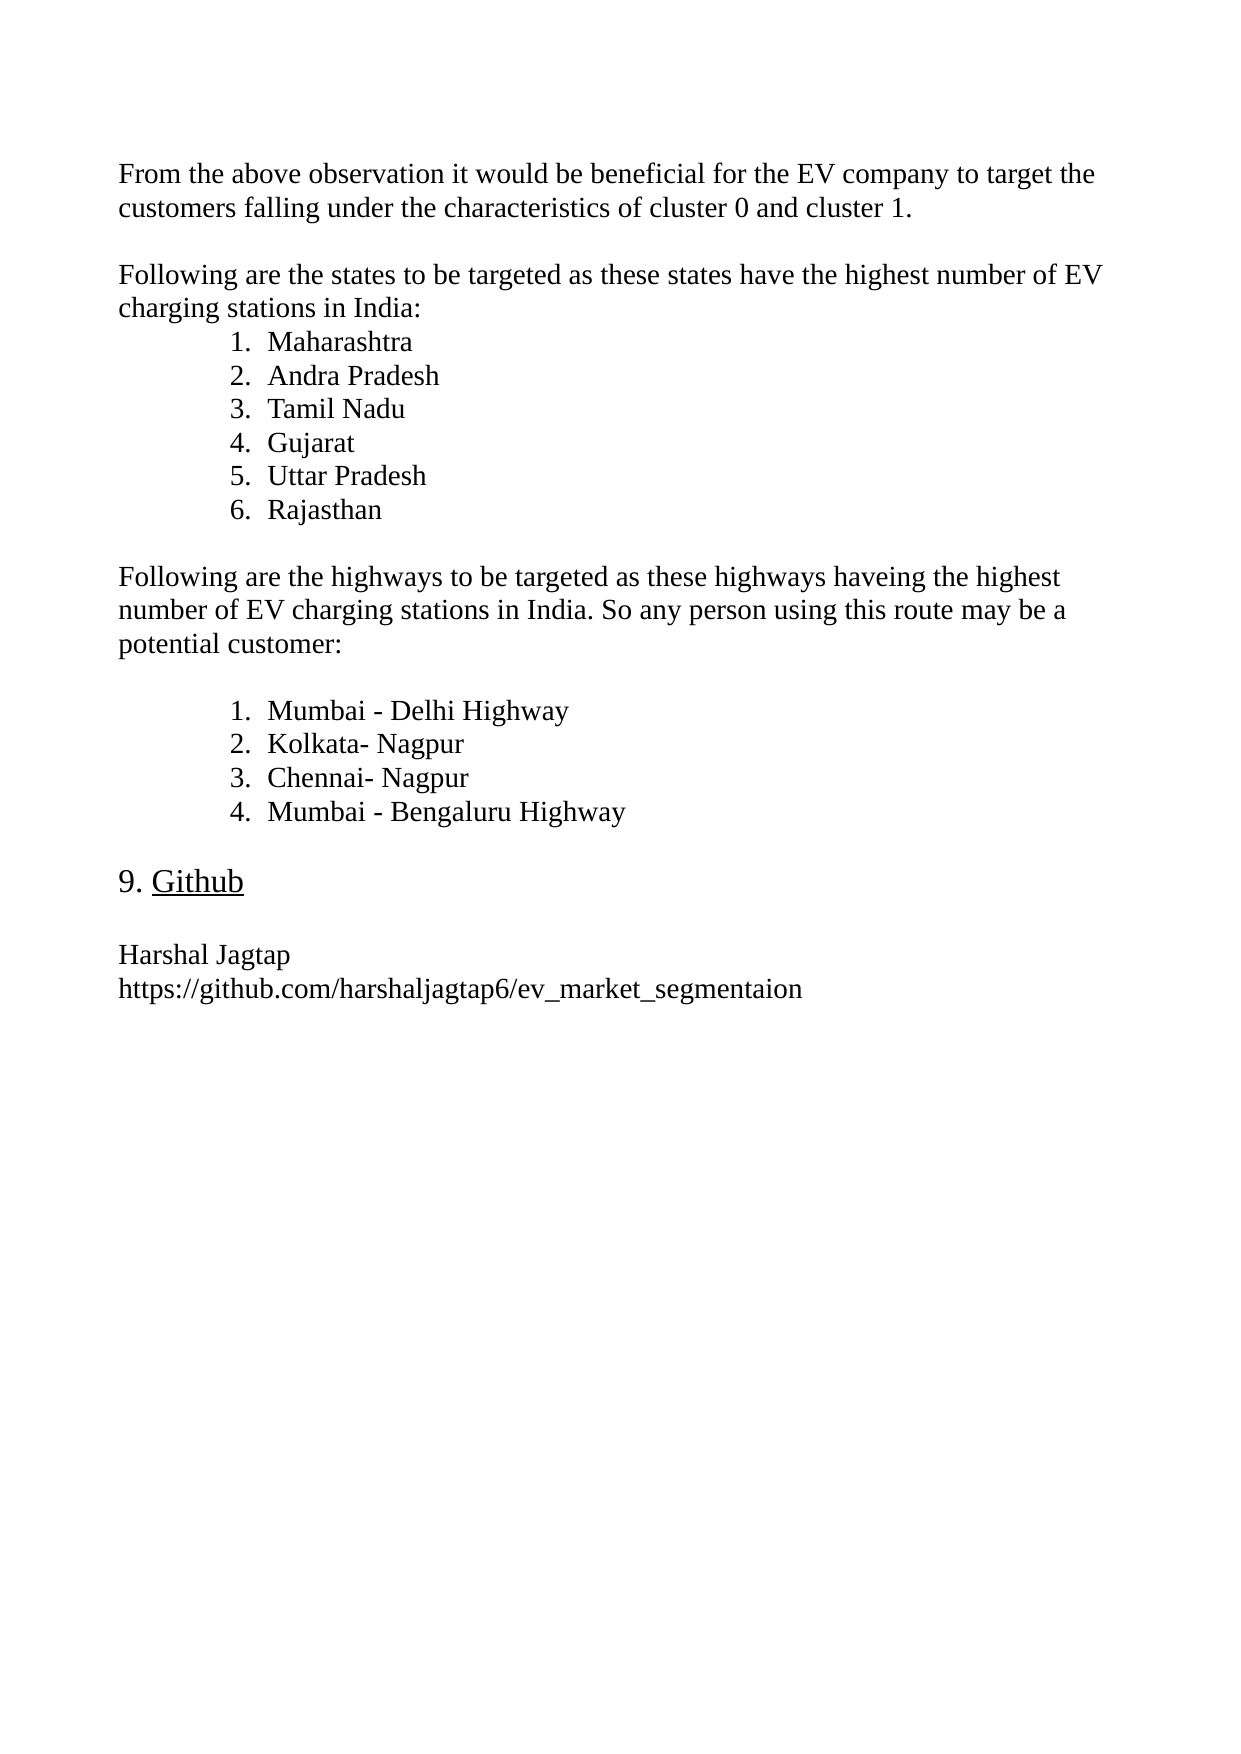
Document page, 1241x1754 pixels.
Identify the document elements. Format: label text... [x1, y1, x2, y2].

list Mumbai - Delhi Highway [229, 693, 1122, 727]
list Andra Pradesh [229, 358, 1122, 391]
list Tamil Nadu [229, 391, 1122, 425]
text Harshal Jagtap [118, 937, 1122, 971]
text 9. Github [118, 861, 1122, 899]
list Uttar Pradesh [229, 458, 1122, 492]
text Following are the states to be targeted as these states have the highest number of EV charging stations in India: [118, 257, 1122, 324]
text https://github.com/harshaljagtap6/ev_market_segmentaion [118, 971, 1122, 1004]
text Following are the highways to be targeted as these highways haveing the highest number of EV charging stations in India. So any person using this route may be a potential customer: [118, 559, 1122, 659]
list Kolkata- Nagpur [229, 727, 1122, 760]
list Maharashtra [229, 324, 1122, 358]
list Mumbai - Bengaluru Highway [229, 794, 1122, 827]
list Gujarat [229, 425, 1122, 458]
text From the above observation it would be beneficial for the EV company to target the customers falling under the characteristics of cluster 0 and cluster 1. [118, 156, 1122, 223]
list Rajasthan [229, 492, 1122, 525]
list Chennai- Nagpur [229, 760, 1122, 794]
